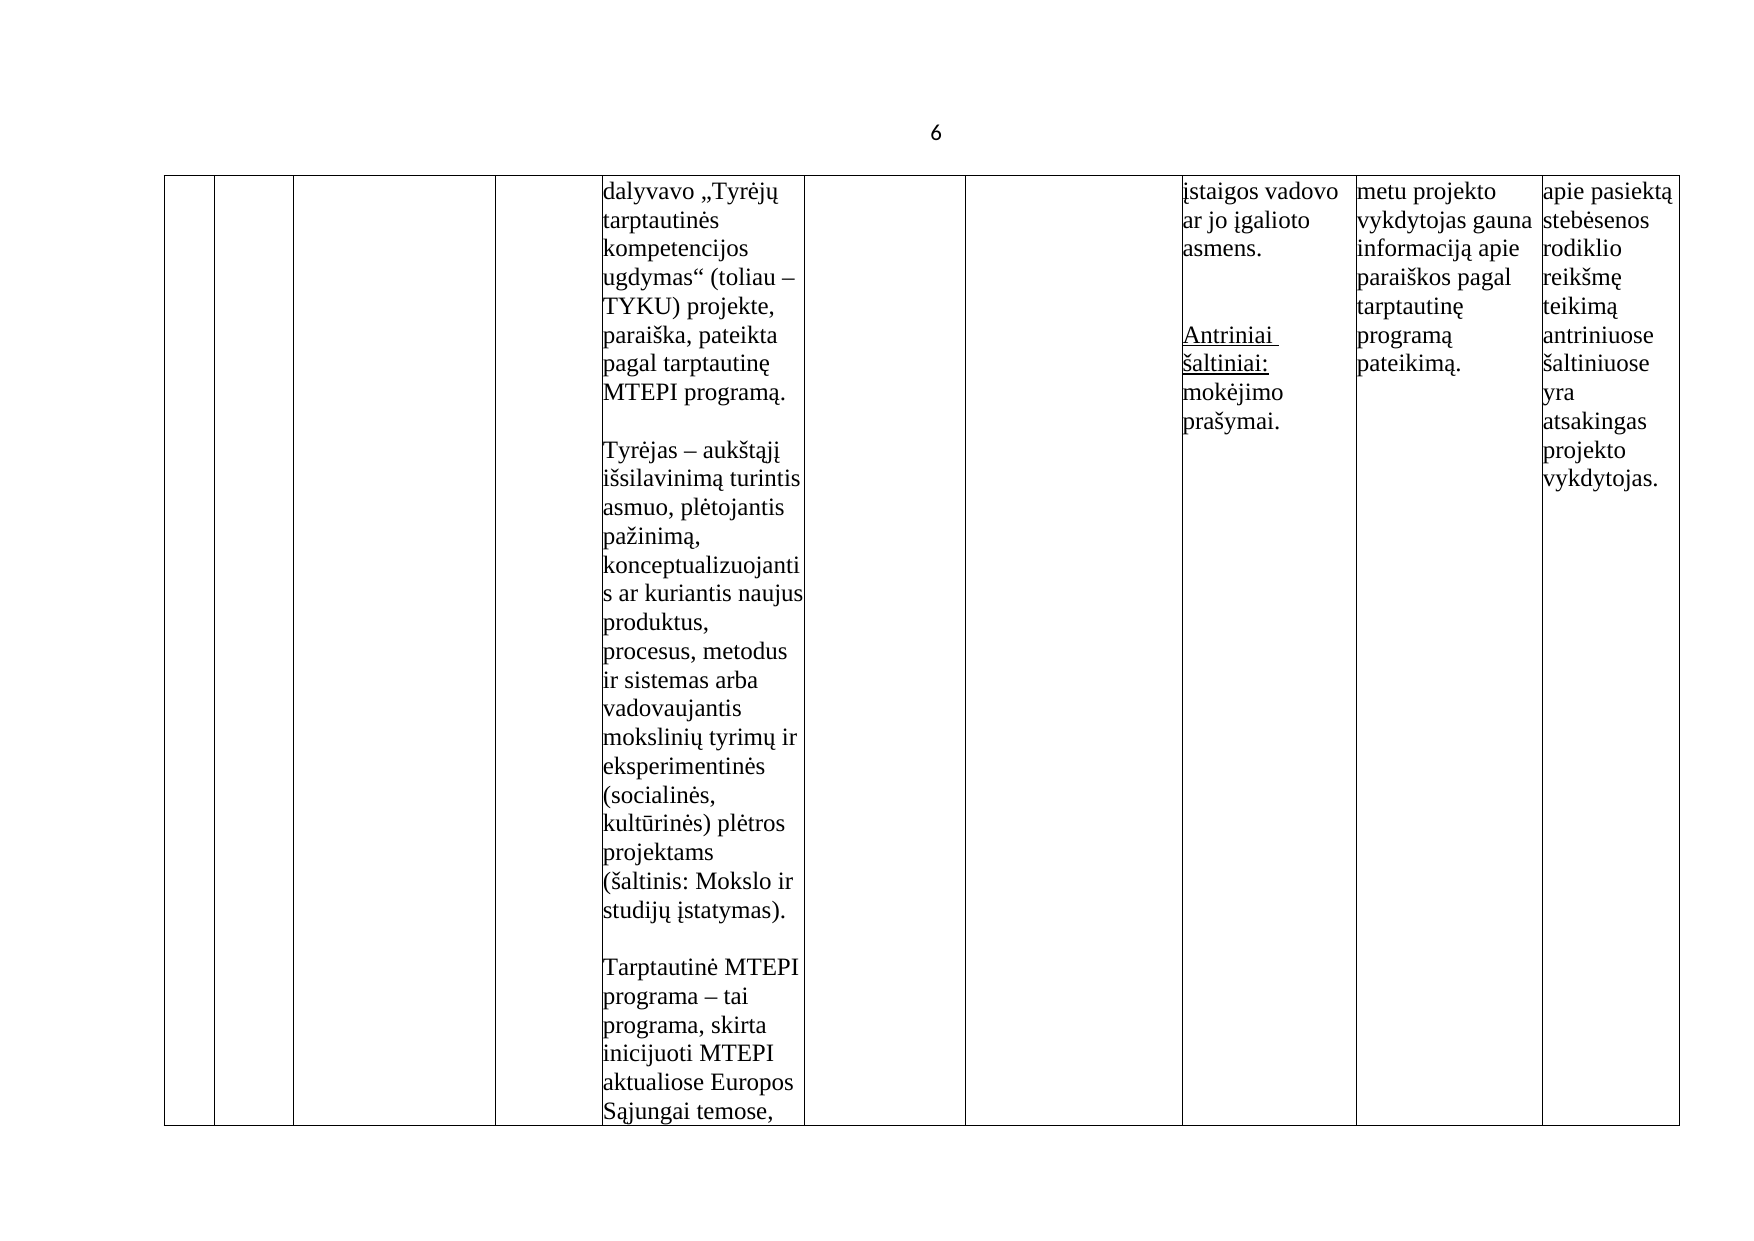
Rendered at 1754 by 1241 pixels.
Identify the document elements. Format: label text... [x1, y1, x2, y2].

table_cell [165, 176, 214, 1125]
table_cell [294, 176, 495, 1125]
table_cell metu projekto vykdytojas gauna informaciją apie paraiškos pagal tarptautinę programą pateikimą. [1357, 176, 1542, 1125]
table_cell įstaigos vadovo ar jo įgalioto asmens. Antriniai šaltiniai: mokėjimo prašymai. [1183, 176, 1356, 1125]
table_cell [496, 176, 602, 1125]
table_cell [805, 176, 965, 1125]
table_cell [966, 176, 1182, 1125]
table_cell apie pasiektą stebėsenos rodiklio reikšmę teikimą antriniuose šaltiniuose yra atsakingas projekto vykdytojas. [1543, 176, 1679, 1125]
table_cell [215, 176, 293, 1125]
table_cell dalyvavo „Tyrėjų tarptautinės kompetencijos ugdymas“ (toliau – TYKU) projekte, paraiška, pateikta pagal tarptautinę MTEPI programą. Tyrėjas – aukštąjį išsilavinimą turintis asmuo, plėtojantis pažinimą, konceptualizuojantis ar kuriantis naujus produktus, procesus, metodus ir sistemas arba vadovaujantis mokslinių tyrimų ir eksperimentinės (socialinės, kultūrinės) plėtros projektams (šaltinis: Mokslo ir studijų įstatymas). Tarptautinė MTEPI programa – tai programa, skirta inicijuoti MTEPI aktualiose Europos Sąjungai temose, [603, 176, 804, 1125]
